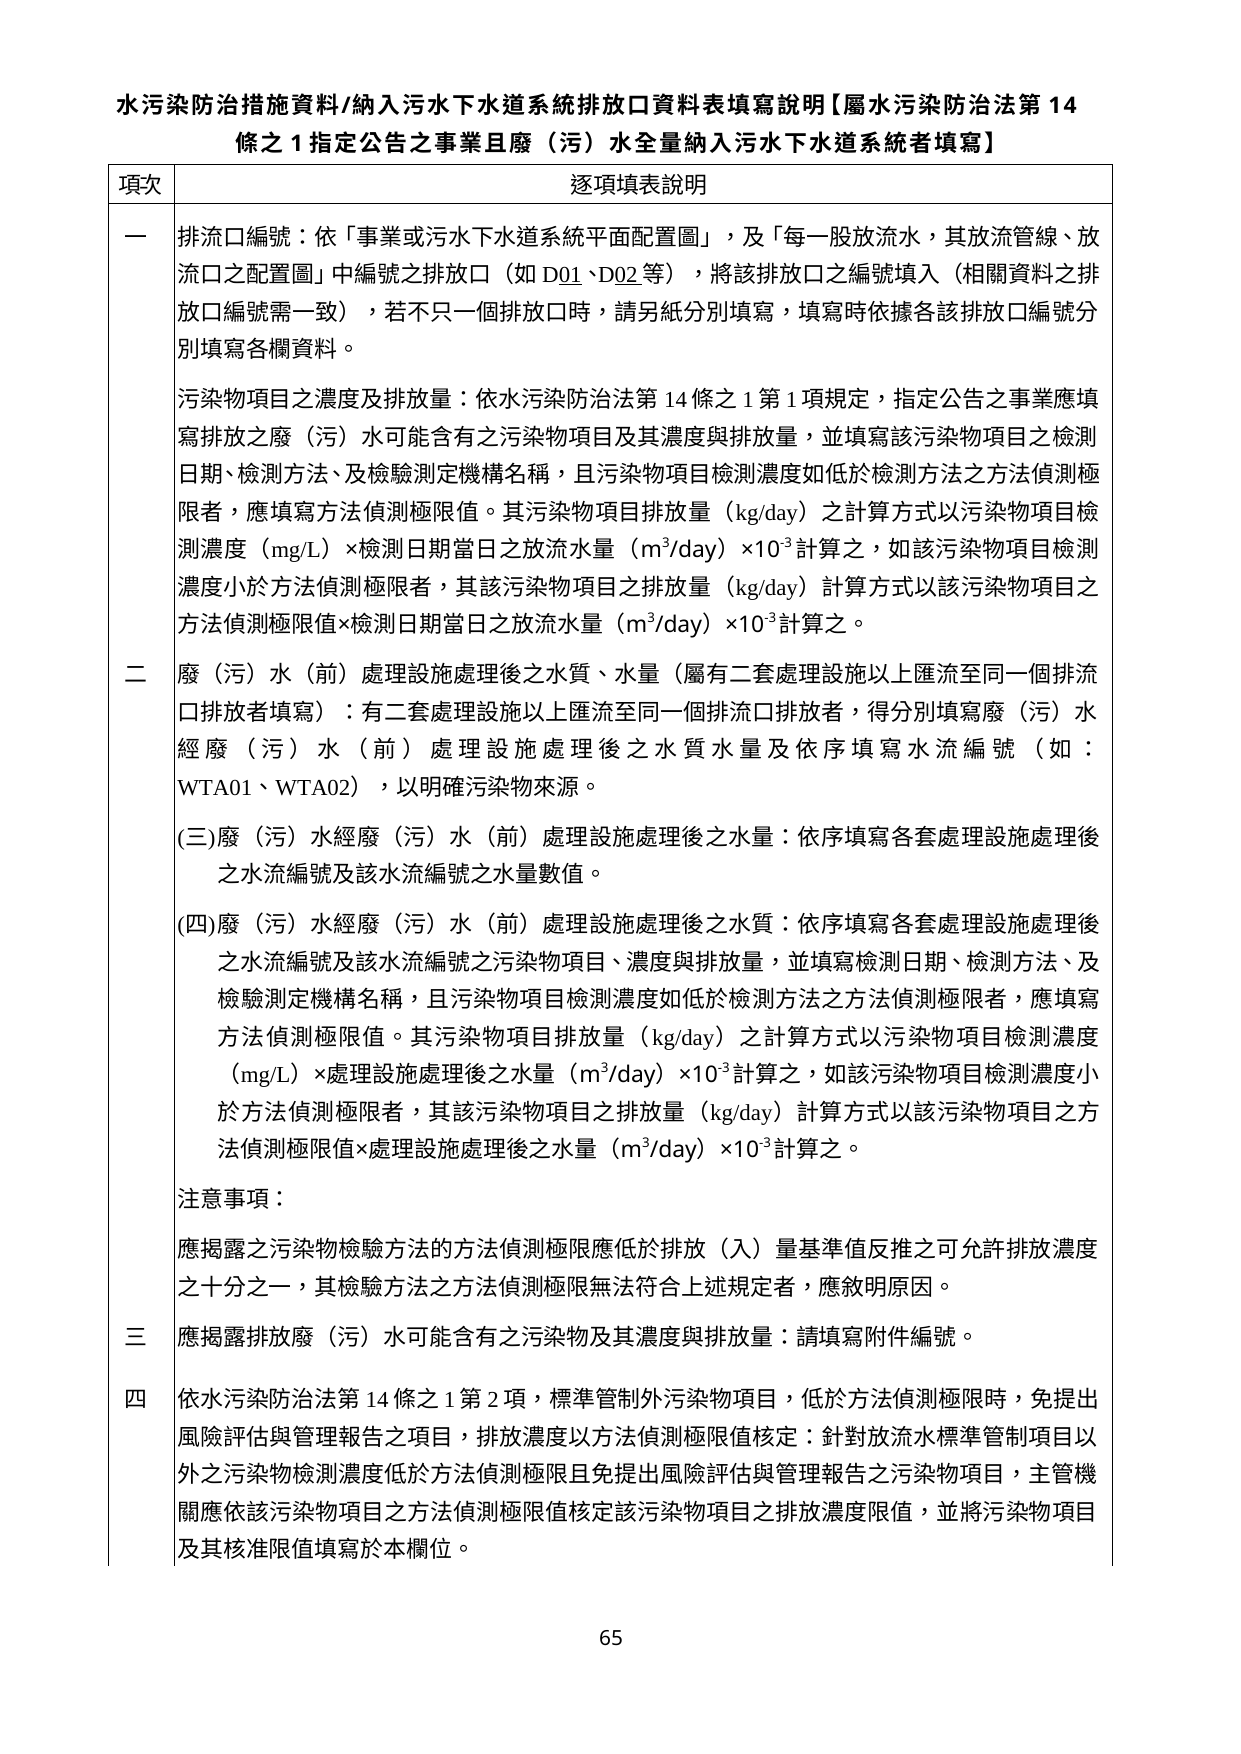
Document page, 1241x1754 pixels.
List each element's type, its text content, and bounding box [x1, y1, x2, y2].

table_cell 注意事項： 應揭露之污染物檢驗方法的方法偵測極限應低於排放（入）量基準值反推之可允許排放濃度之十分之一，其檢驗方法之方法偵測極限無法符合上述規定者，應敘明原因。 [175, 1166, 1112, 1304]
table_cell 廢（污）水（前）處理設施處理後之水質、水量（屬有二套處理設施以上匯流至同一個排流口排放者填寫）：有二套處理設施以上匯流至同一個排流口排放者，得分別填寫廢（污）水經廢（污）水（前）處理設施處理後之水質水量及依序填寫水流編號（如：WTA01、WTA02），以明確污染物來源。 廢（污）水經廢（污）水（前）處理設施處理後之水量：依序填寫各套處理設施處理後之水流編號及該水流編號之水量數值。 廢（污）水經廢（污）水（前）處理設施處理後之水質：依序填寫各套處理設施處理後之水流編號及該水流編號之污染物項目、濃度與排放量，並填寫檢測日期、檢測方法、及檢驗測定機構名稱，且污染物項目檢測濃度如低於檢測方法之方法偵測極限者，應填寫方法偵測極限值。其污染物項目排放量（kg/day）之計算方式以污染物項目檢測濃度（mg/L）×處理設施處理後之水量（m3/day）×10-3計算之，如該污染物項目檢測濃度小於方法偵測極限者，其該污染物項目之排放量（kg/day）計算方式以該污染物項目之方法偵測極限值×處理設施處理後之水量（m3/day）×10-3計算之。 [175, 641, 1112, 1166]
table_cell 四 [109, 1366, 174, 1566]
text 水污染防治措施資料/納入污水下水道系統排放口資料表填寫說明【屬水污染防治法第14條之1指定公告之事業且廢（污）水全量納入污水下水道系統者填寫】 [116, 85, 1076, 160]
table_cell 二 [109, 641, 174, 1166]
table_header 逐項填表說明 [175, 165, 1112, 203]
table_cell 三 [109, 1304, 174, 1366]
table_cell 排流口編號：依「事業或污水下水道系統平面配置圖」，及「每一股放流水，其放流管線、放流口之配置圖」中編號之排放口（如D01、D02等），將該排放口之編號填入（相關資料之排放口編號需一致），若不只一個排放口時，請另紙分別填寫，填寫時依據各該排放口編號分別填寫各欄資料。 污染物項目之濃度及排放量：依水污染防治法第14條之1第1項規定，指定公告之事業應填寫排放之廢（污）水可能含有之污染物項目及其濃度與排放量，並填寫該污染物項目之檢測日期、檢測方法、及檢驗測定機構名稱，且污染物項目檢測濃度如低於檢測方法之方法偵測極限者，應填寫方法偵測極限值。其污染物項目排放量（kg/day）之計算方式以污染物項目檢測濃度（mg/L）×檢測日期當日之放流水量（m3/day）×10-3計算之，如該污染物項目檢測濃度小於方法偵測極限者，其該污染物項目之排放量（kg/day）計算方式以該污染物項目之方法偵測極限值×檢測日期當日之放流水量（m3/day）×10-3計算之。 [175, 204, 1112, 641]
table_cell 依水污染防治法第14條之1第2項，標準管制外污染物項目，低於方法偵測極限時，免提出風險評估與管理報告之項目，排放濃度以方法偵測極限值核定：針對放流水標準管制項目以外之污染物檢測濃度低於方法偵測極限且免提出風險評估與管理報告之污染物項目，主管機關應依該污染物項目之方法偵測極限值核定該污染物項目之排放濃度限值，並將污染物項目及其核准限值填寫於本欄位。 [175, 1366, 1112, 1566]
table_cell [109, 1166, 174, 1304]
table_cell 一 [109, 204, 174, 641]
table_header 項次 [109, 165, 174, 203]
table_cell 應揭露排放廢（污）水可能含有之污染物及其濃度與排放量：請填寫附件編號。 [175, 1304, 1112, 1366]
